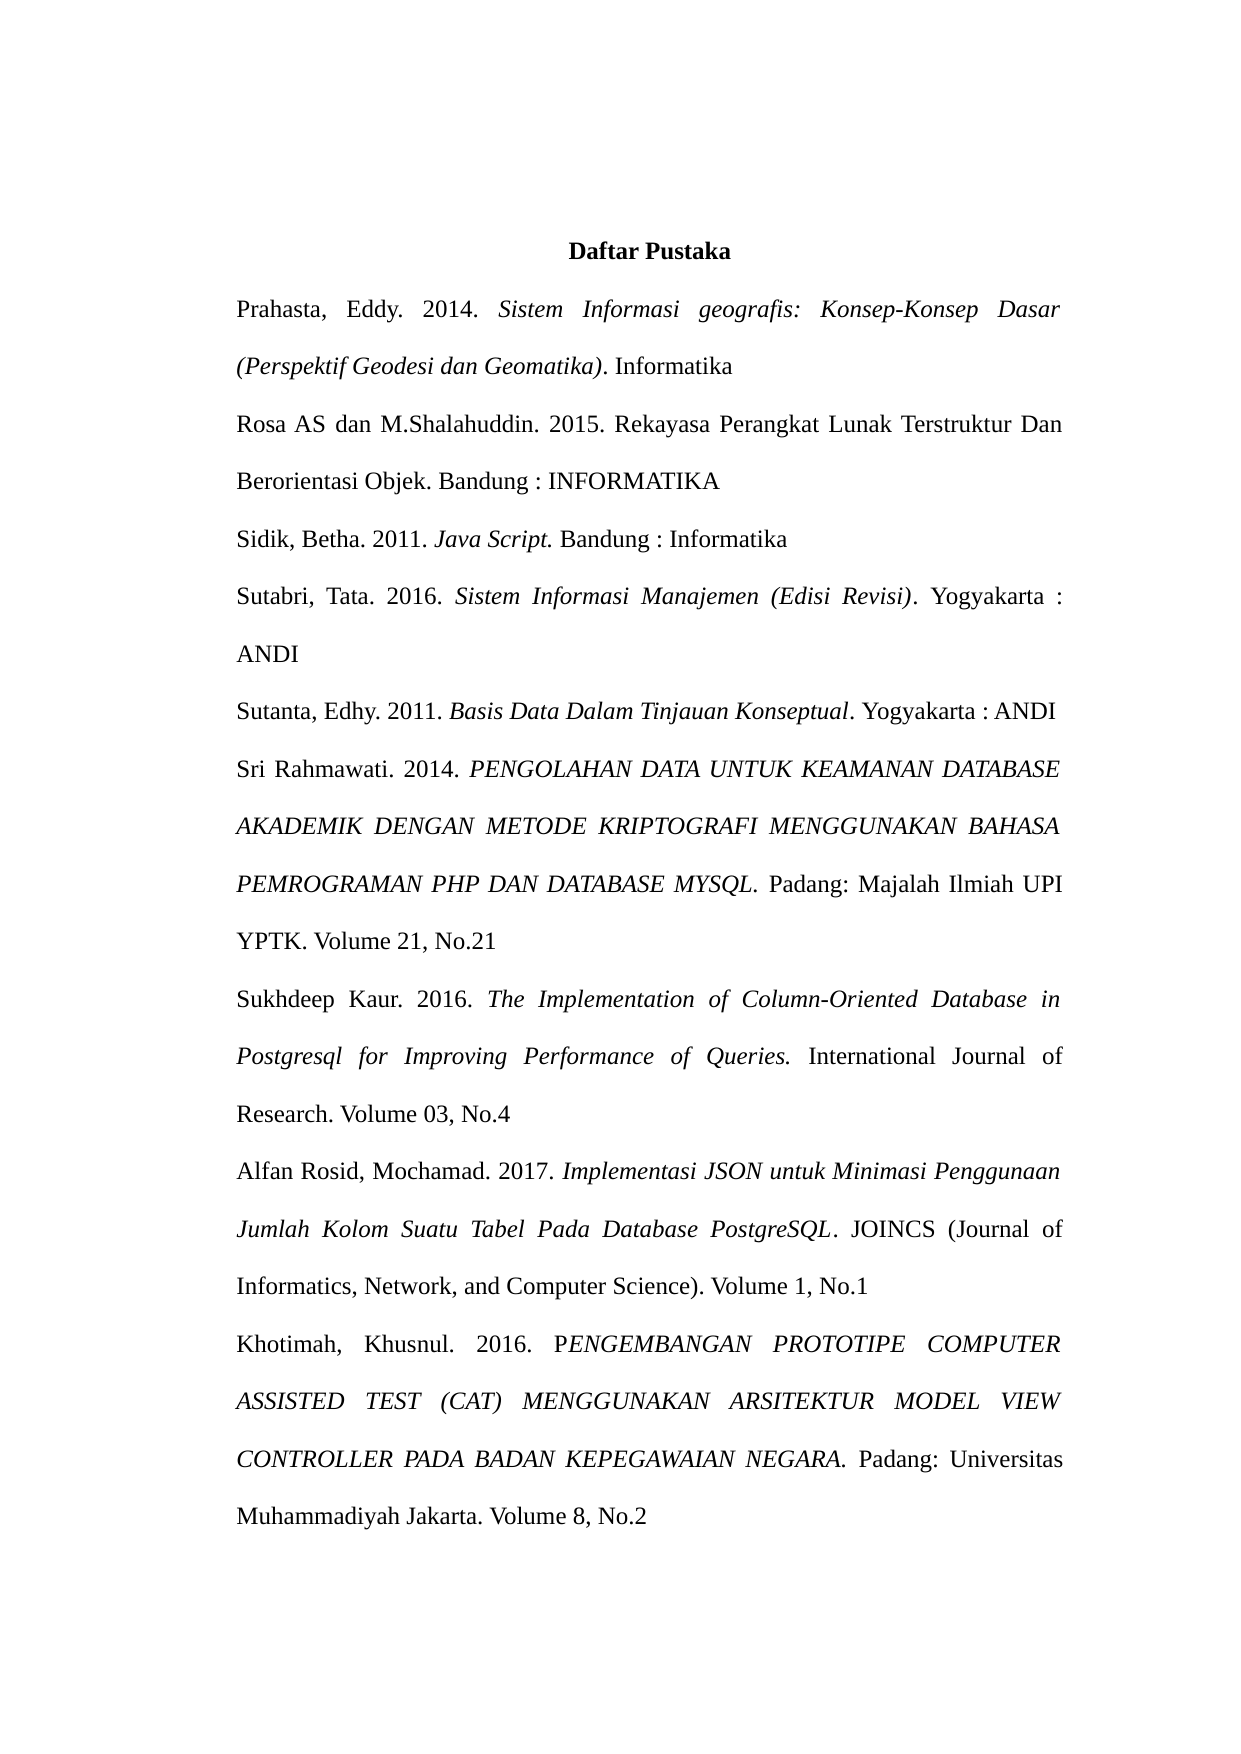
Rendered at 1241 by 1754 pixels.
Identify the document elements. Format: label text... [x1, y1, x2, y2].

text Rosa AS dan M.Shalahuddin. 2015. Rekayasa Perangkat Lunak Terstruktur Dan Berorientasi Objek. Bandung : INFORMATIKA [236, 409, 1063, 495]
text Sutanta, Edhy. 2011. Basis Data Dalam Tinjauan Konseptual. Yogyakarta : ANDI [236, 696, 1063, 725]
text Sidik, Betha. 2011. Java Script. Bandung : Informatika [236, 524, 1063, 552]
text Sutabri, Tata. 2016. Sistem Informasi Manajemen (Edisi Revisi). Yogyakarta : ANDI [236, 581, 1063, 667]
text Daftar Pustaka [236, 236, 1063, 265]
text Sukhdeep Kaur. 2016. The Implementation of Column-Oriented Database in Postgresql for Improving Performance of Queries. International Journal of Research. Volume 03, No.4 [236, 984, 1063, 1127]
text Prahasta, Eddy. 2014. Sistem Informasi geografis: Konsep-Konsep Dasar (Perspektif Geodesi dan Geomatika). Informatika [236, 294, 1063, 380]
text Alfan Rosid, Mochamad. 2017. Implementasi JSON untuk Minimasi Penggunaan Jumlah Kolom Suatu Tabel Pada Database PostgreSQL. JOINCS (Journal of Informatics, Network, and Computer Science). Volume 1, No.1 [236, 1156, 1063, 1300]
text Khotimah, Khusnul. 2016. PENGEMBANGAN PROTOTIPE COMPUTER ASSISTED TEST (CAT) MENGGUNAKAN ARSITEKTUR MODEL VIEW CONTROLLER PADA BADAN KEPEGAWAIAN NEGARA. Padang: Universitas Muhammadiyah Jakarta. Volume 8, No.2 [236, 1329, 1063, 1530]
text Sri Rahmawati. 2014. PENGOLAHAN DATA UNTUK KEAMANAN DATABASE AKADEMIK DENGAN METODE KRIPTOGRAFI MENGGUNAKAN BAHASA PEMROGRAMAN PHP DAN DATABASE MYSQL. Padang: Majalah Ilmiah UPI YPTK. Volume 21, No.21 [236, 754, 1063, 955]
